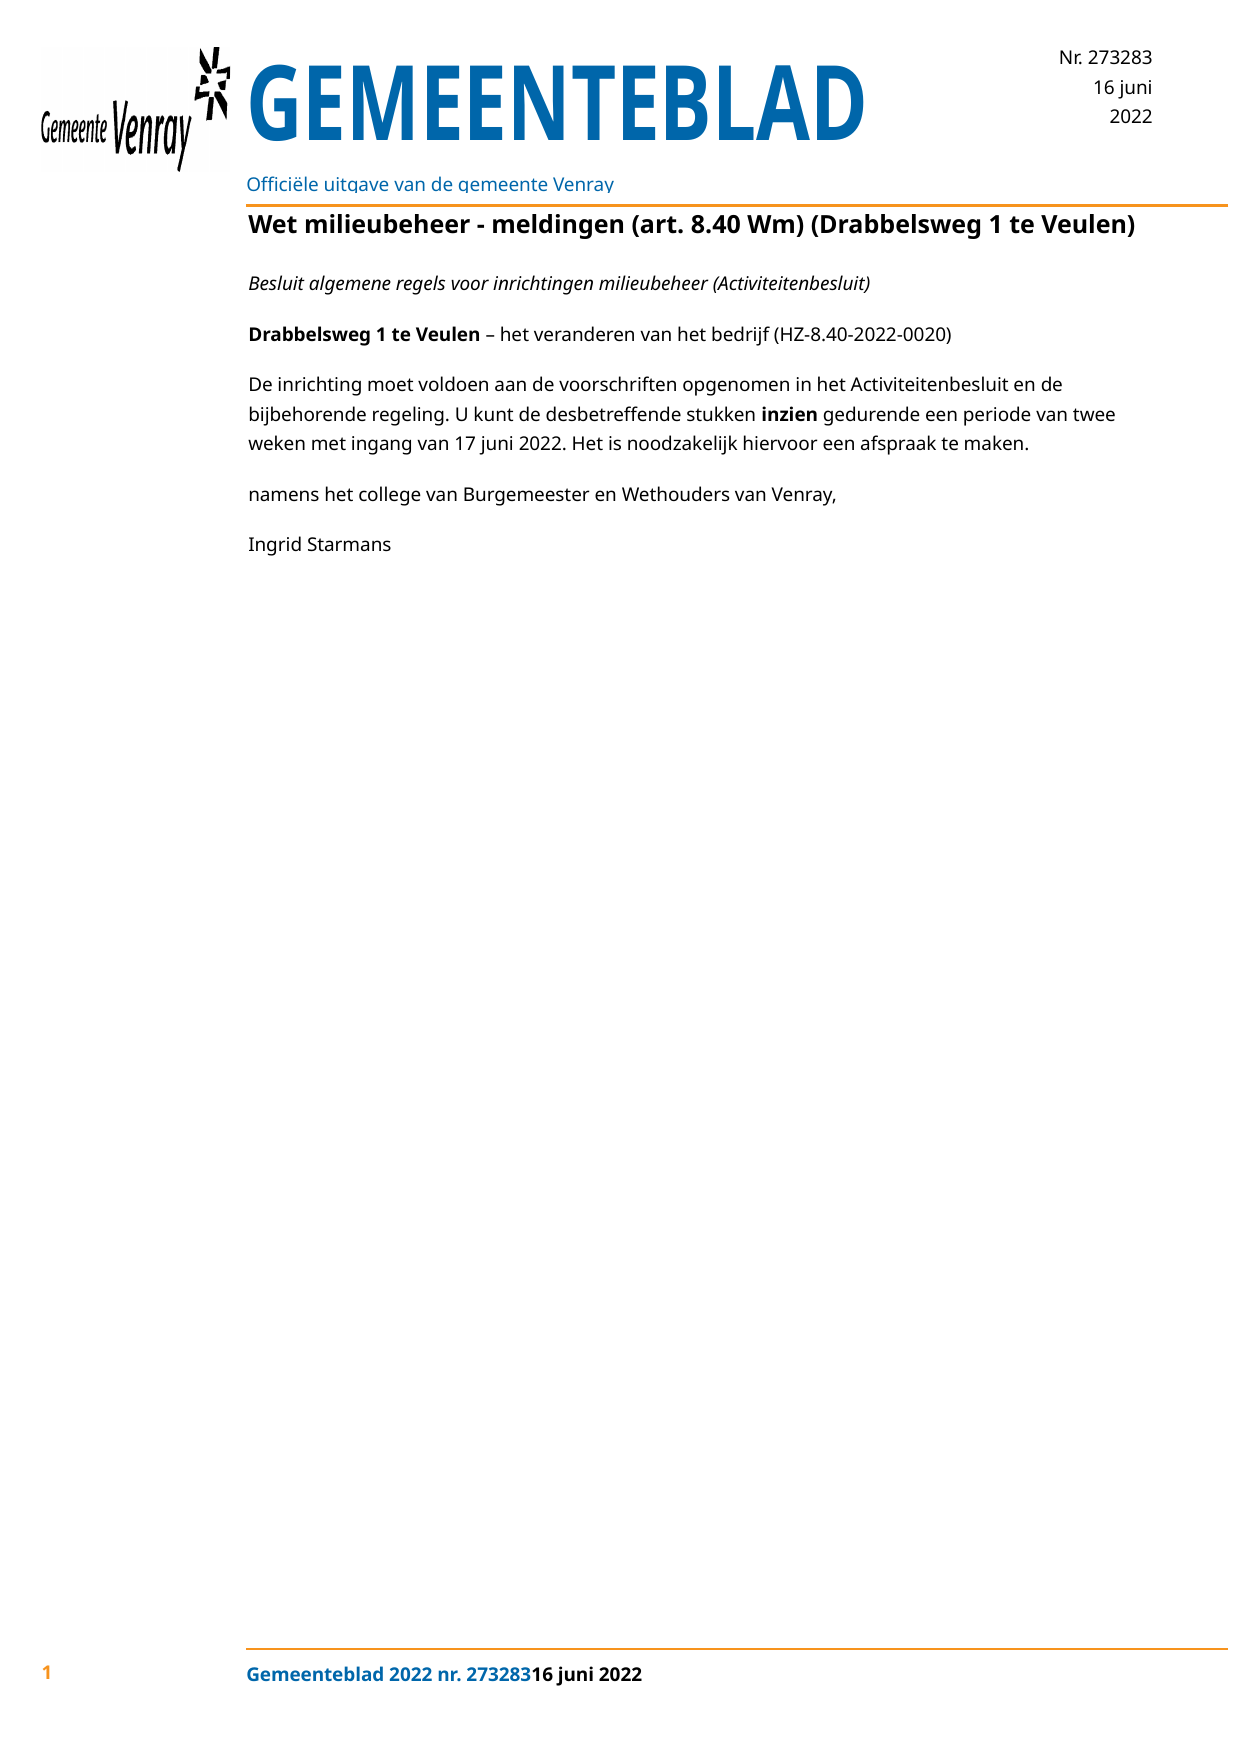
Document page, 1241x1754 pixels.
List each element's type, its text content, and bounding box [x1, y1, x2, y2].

text Drabbelsweg 1 te Veulen – het veranderen van het bedrijf (HZ-8.40-2022-0020) [248, 321, 1152, 346]
text Ingrid Starmans [248, 531, 1152, 557]
picture [41, 47, 231, 172]
text namens het college van Burgemeester en Wethouders van Venray, [248, 481, 1152, 506]
text Wet milieubeheer - meldingen (art. 8.40 Wm) (Drabbelsweg 1 te Veulen) [248, 207, 1152, 241]
text De inrichting moet voldoen aan de voorschriften opgenomen in het Activiteitenbesluit en de bijbehorende regeling. U kunt de desbetreffende stukken inzien gedurende een periode van twee weken met ingang van 17 juni 2022. Het is noodzakelijk hiervoor een afspraak te maken. [248, 371, 1152, 456]
text Besluit algemene regels voor inrichtingen milieubeheer (Activiteitenbesluit) [248, 270, 1152, 296]
